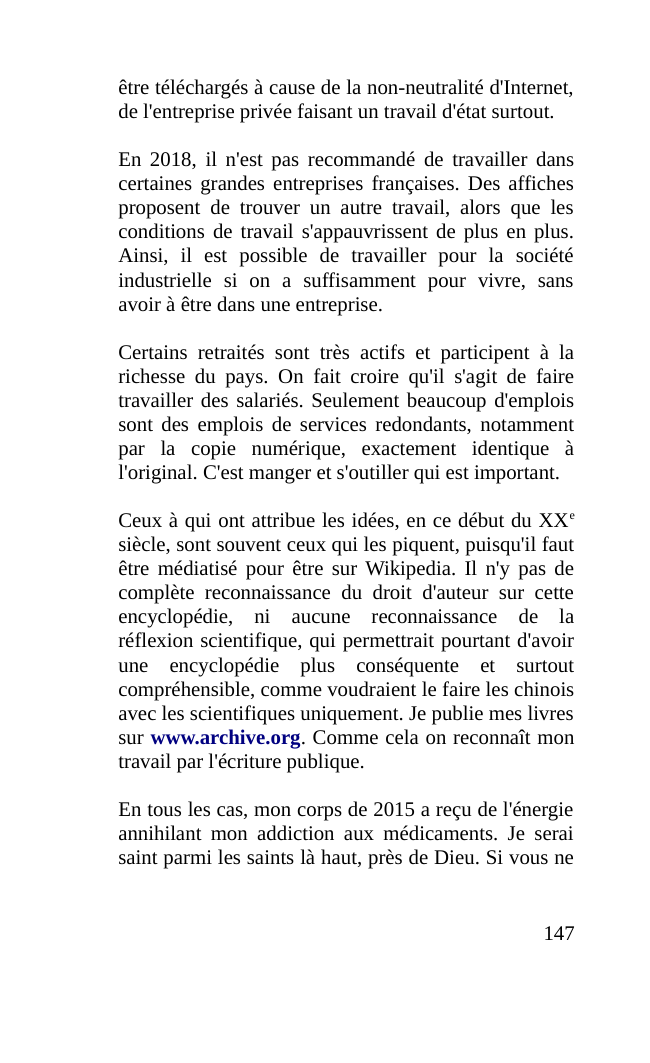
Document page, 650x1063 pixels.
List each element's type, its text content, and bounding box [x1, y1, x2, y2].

text En tous les cas, mon corps de 2015 a reçu de l'énergie annihilant mon addiction aux médicaments. Je serai saint parmi les saints là haut, près de Dieu. Si vous ne [118, 797, 574, 869]
text En 2018, il n'est pas recommandé de travailler dans certaines grandes entreprises françaises. Des affiches proposent de trouver un autre travail, alors que les conditions de travail s'appauvrissent de plus en plus. Ainsi, il est possible de travailler pour la société industrielle si on a suffisamment pour vivre, sans avoir à être dans une entreprise. [118, 147, 574, 316]
text Ceux à qui ont attribue les idées, en ce début du XXe siècle, sont souvent ceux qui les piquent, puisqu'il faut être médiatisé pour être sur Wikipedia. Il n'y pas de complète reconnaissance du droit d'auteur sur cette encyclopédie, ni aucune reconnaissance de la réflexion scientifique, qui permettrait pourtant d'avoir une encyclopédie plus conséquente et surtout compréhensible, comme voudraient le faire les chinois avec les scientifiques uniquement. Je publie mes livres sur www.archive.org. Comme cela on reconnaît mon travail par l'écriture publique. [118, 508, 574, 773]
text Certains retraités sont très actifs et participent à la richesse du pays. On fait croire qu'il s'agit de faire travailler des salariés. Seulement beaucoup d'emplois sont des emplois de services redondants, notamment par la copie numérique, exactement identique à l'original. C'est manger et s'outiller qui est important. [118, 340, 574, 484]
text être téléchargés à cause de la non-neutralité d'Internet, de l'entreprise privée faisant un travail d'état surtout. [118, 75, 574, 123]
